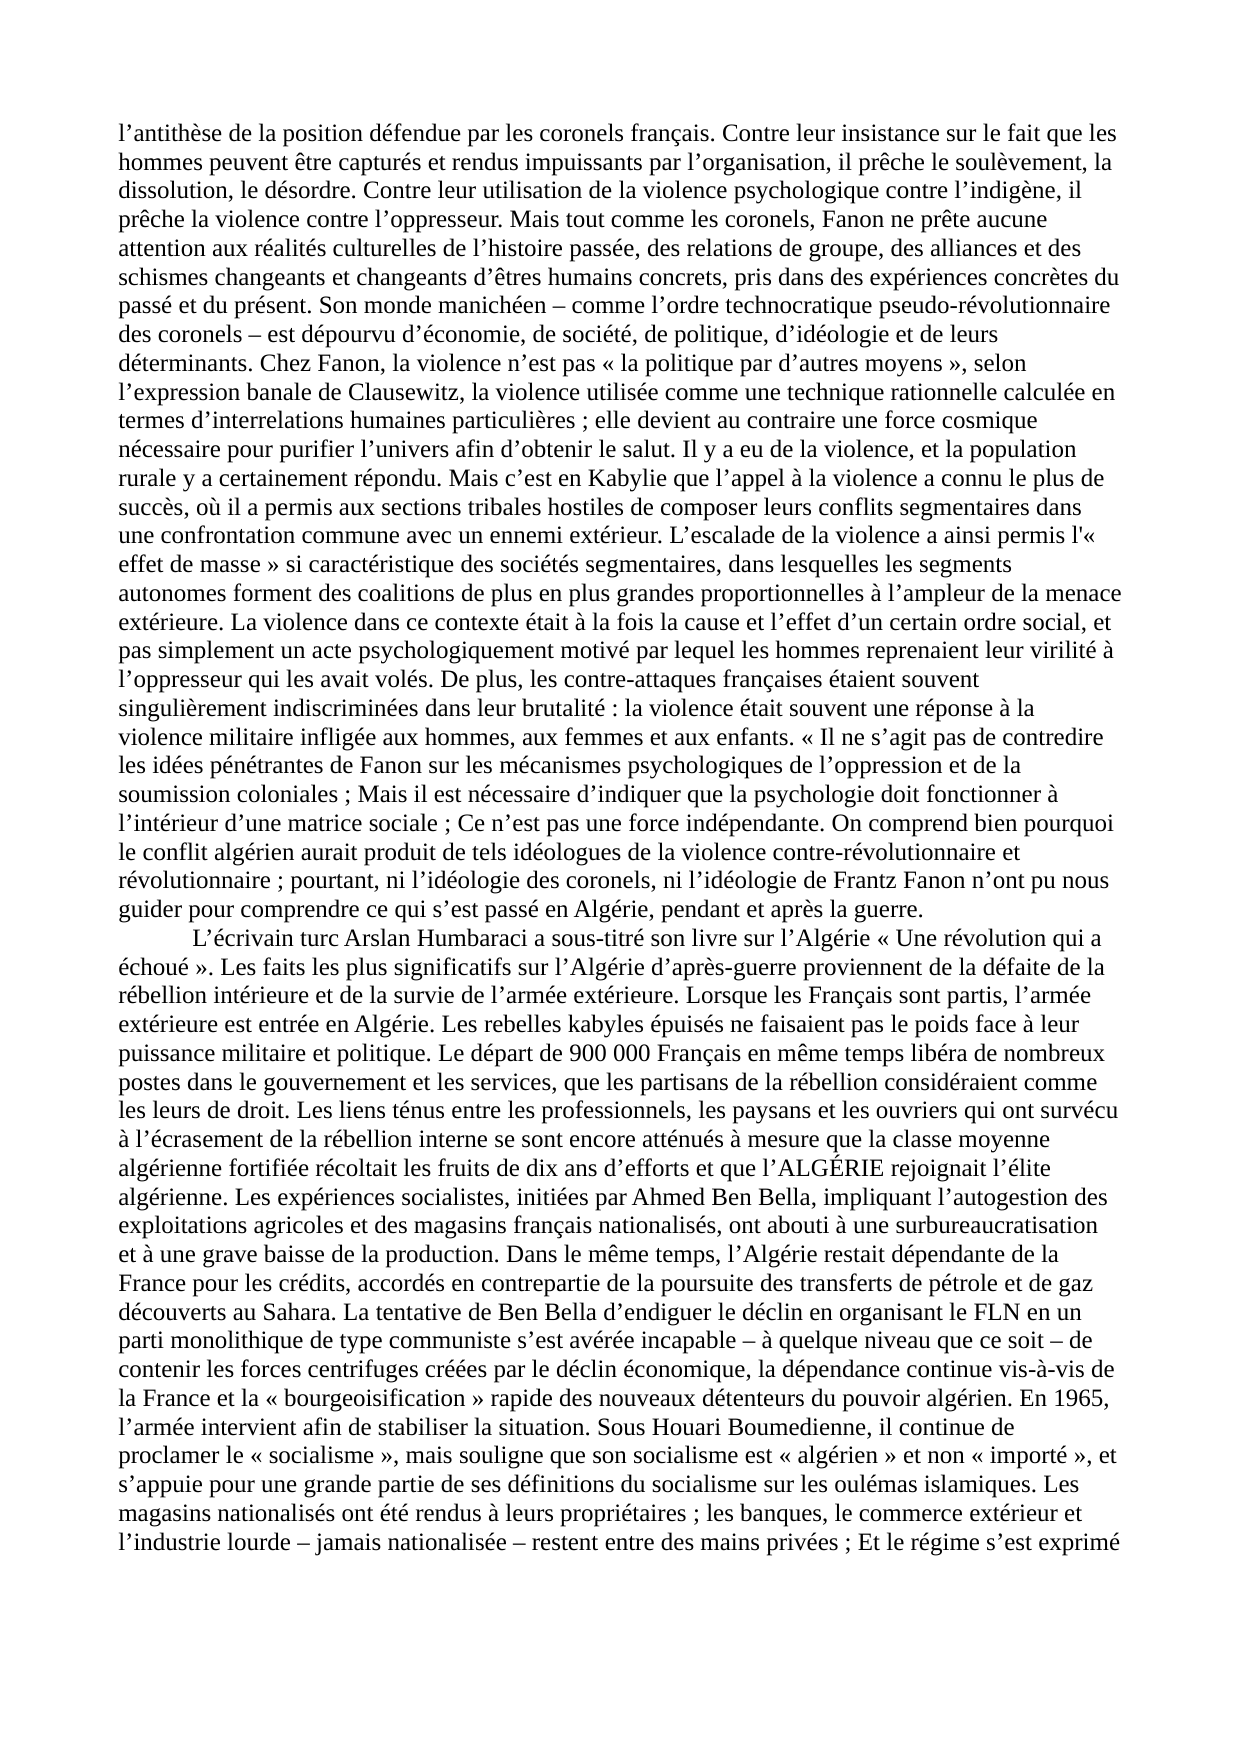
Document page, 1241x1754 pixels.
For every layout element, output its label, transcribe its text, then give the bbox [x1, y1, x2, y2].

text L’écrivain turc Arslan Humbaraci a sous-titré son livre sur l’Algérie « Une révolution qui a échoué ». Les faits les plus significatifs sur l’Algérie d’après-guerre proviennent de la défaite de la rébellion intérieure et de la survie de l’armée extérieure. Lorsque les Français sont partis, l’armée extérieure est entrée en Algérie. Les rebelles kabyles épuisés ne faisaient pas le poids face à leur puissance militaire et politique. Le départ de 900 000 Français en même temps libéra de nombreux postes dans le gouvernement et les services, que les partisans de la rébellion considéraient comme les leurs de droit. Les liens ténus entre les professionnels, les paysans et les ouvriers qui ont survécu à l’écrasement de la rébellion interne se sont encore atténués à mesure que la classe moyenne algérienne fortifiée récoltait les fruits de dix ans d’efforts et que l’ALGÉRIE rejoignait l’élite algérienne. Les expériences socialistes, initiées par Ahmed Ben Bella, impliquant l’autogestion des exploitations agricoles et des magasins français nationalisés, ont abouti à une surbureaucratisation et à une grave baisse de la production. Dans le même temps, l’Algérie restait dépendante de la France pour les crédits, accordés en contrepartie de la poursuite des transferts de pétrole et de gaz découverts au Sahara. La tentative de Ben Bella d’endiguer le déclin en organisant le FLN en un parti monolithique de type communiste s’est avérée incapable – à quelque niveau que ce soit – de contenir les forces centrifuges créées par le déclin économique, la dépendance continue vis-à-vis de la France et la « bourgeoisification » rapide des nouveaux détenteurs du pouvoir algérien. En 1965, l’armée intervient afin de stabiliser la situation. Sous Houari Boumedienne, il continue de proclamer le « socialisme », mais souligne que son socialisme est « algérien » et non « importé », et s’appuie pour une grande partie de ses définitions du socialisme sur les oulémas islamiques. Les magasins nationalisés ont été rendus à leurs propriétaires ; les banques, le commerce extérieur et l’industrie lourde – jamais nationalisée – restent entre des mains privées ; Et le régime s’est exprimé [118, 923, 1122, 1556]
text l’antithèse de la position défendue par les coronels français. Contre leur insistance sur le fait que les hommes peuvent être capturés et rendus impuissants par l’organisation, il prêche le soulèvement, la dissolution, le désordre. Contre leur utilisation de la violence psychologique contre l’indigène, il prêche la violence contre l’oppresseur. Mais tout comme les coronels, Fanon ne prête aucune attention aux réalités culturelles de l’histoire passée, des relations de groupe, des alliances et des schismes changeants et changeants d’êtres humains concrets, pris dans des expériences concrètes du passé et du présent. Son monde manichéen – comme l’ordre technocratique pseudo-révolutionnaire des coronels – est dépourvu d’économie, de société, de politique, d’idéologie et de leurs déterminants. Chez Fanon, la violence n’est pas « la politique par d’autres moyens », selon l’expression banale de Clausewitz, la violence utilisée comme une technique rationnelle calculée en termes d’interrelations humaines particulières ; elle devient au contraire une force cosmique nécessaire pour purifier l’univers afin d’obtenir le salut. Il y a eu de la violence, et la population rurale y a certainement répondu. Mais c’est en Kabylie que l’appel à la violence a connu le plus de succès, où il a permis aux sections tribales hostiles de composer leurs conflits segmentaires dans une confrontation commune avec un ennemi extérieur. L’escalade de la violence a ainsi permis l'« effet de masse » si caractéristique des sociétés segmentaires, dans lesquelles les segments autonomes forment des coalitions de plus en plus grandes proportionnelles à l’ampleur de la menace extérieure. La violence dans ce contexte était à la fois la cause et l’effet d’un certain ordre social, et pas simplement un acte psychologiquement motivé par lequel les hommes reprenaient leur virilité à l’oppresseur qui les avait volés. De plus, les contre-attaques françaises étaient souvent singulièrement indiscriminées dans leur brutalité : la violence était souvent une réponse à la violence militaire infligée aux hommes, aux femmes et aux enfants. « Il ne s’agit pas de contredire les idées pénétrantes de Fanon sur les mécanismes psychologiques de l’oppression et de la soumission coloniales ; Mais il est nécessaire d’indiquer que la psychologie doit fonctionner à l’intérieur d’une matrice sociale ; Ce n’est pas une force indépendante. On comprend bien pourquoi le conflit algérien aurait produit de tels idéologues de la violence contre-révolutionnaire et révolutionnaire ; pourtant, ni l’idéologie des coronels, ni l’idéologie de Frantz Fanon n’ont pu nous guider pour comprendre ce qui s’est passé en Algérie, pendant et après la guerre. [118, 118, 1122, 923]
